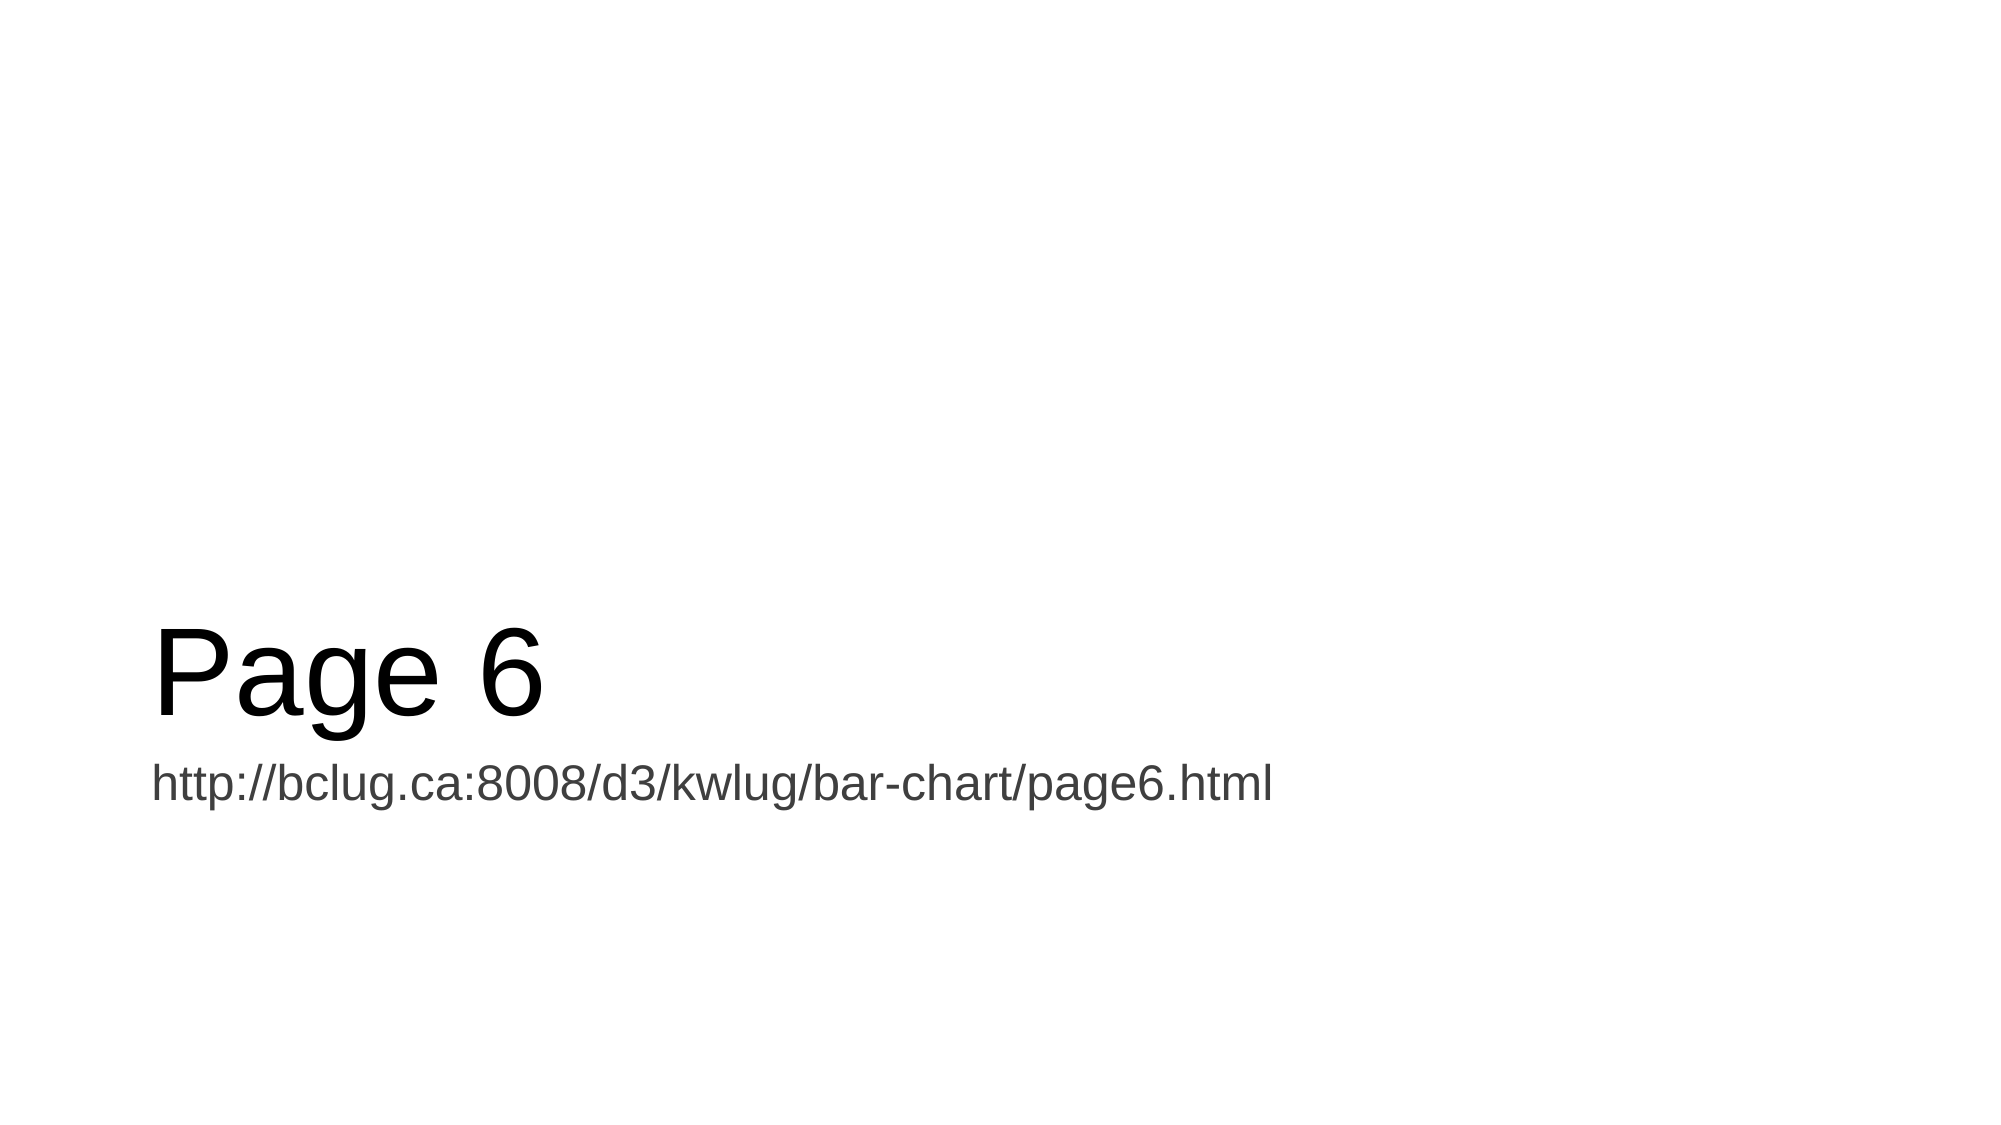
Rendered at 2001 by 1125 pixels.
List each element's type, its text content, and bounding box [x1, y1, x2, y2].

list http://bclug.ca:8008/d3/kwlug/bar-chart/page6.html [136, 752, 1862, 1000]
title Page 6 [136, 280, 1862, 749]
